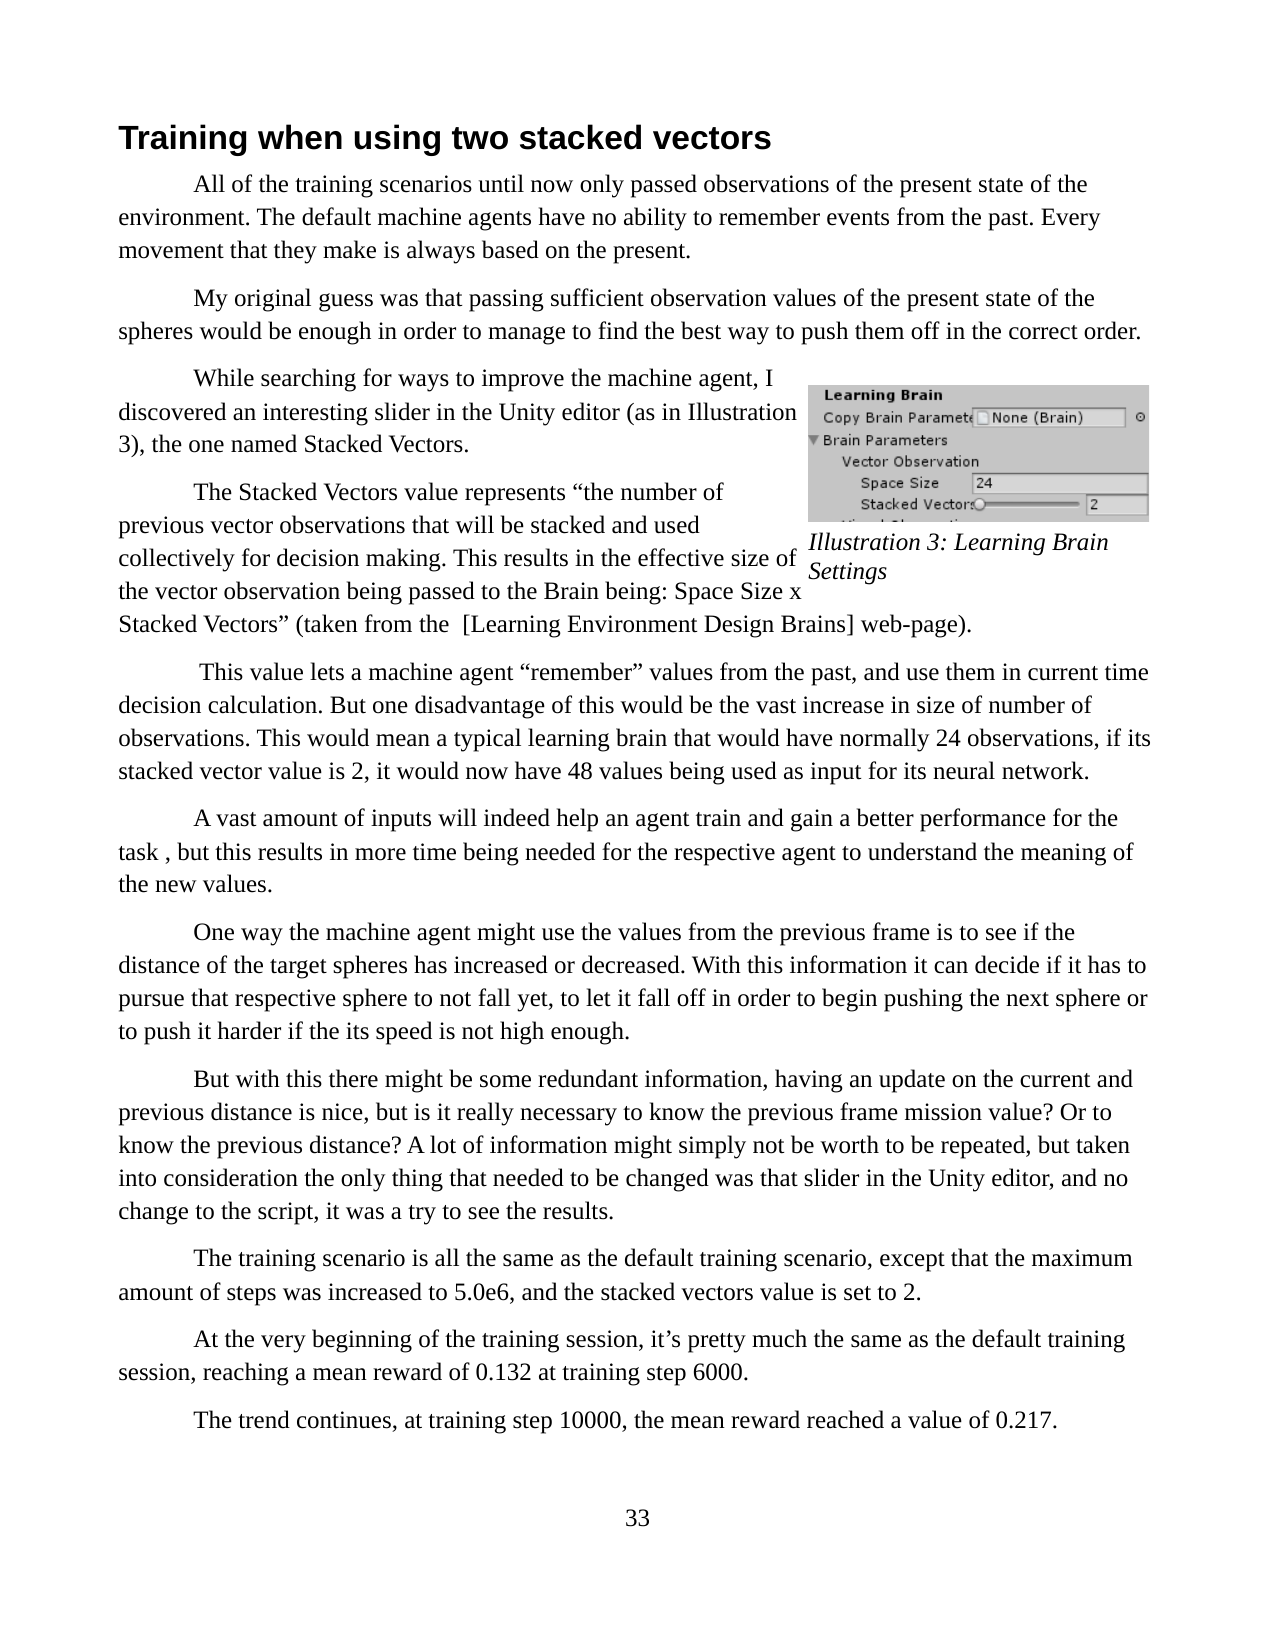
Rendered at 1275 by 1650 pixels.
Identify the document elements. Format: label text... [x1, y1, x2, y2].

text A vast amount of inputs will indeed help an agent train and gain a better performance for the task , but this results in more time being needed for the respective agent to understand the meaning of the new values. [118, 803, 1157, 898]
text But with this there might be some redundant information, having an update on the current and previous distance is nice, but is it really necessary to know the previous frame mission value? Or to know the previous distance? A lot of information might simply not be worth to be repeated, but taken into consideration the only thing that needed to be changed was that slider in the Unity editor, and no change to the script, it was a try to see the results. [118, 1064, 1157, 1225]
text One way the machine agent might use the values from the previous frame is to see if the distance of the target spheres has increased or decreased. With this information it can decide if it has to pursue that respective sphere to not fall yet, to let it fall off in order to begin pushing the next sphere or to push it harder if the its speed is not high enough. [118, 917, 1157, 1045]
text All of the training scenarios until now only passed observations of the present state of the environment. The default machine agents have no ability to remember events from the past. Every movement that they make is always based on the present. [118, 169, 1157, 264]
text While searching for ways to improve the machine agent, I discovered an interesting slider in the Unity editor (as in Illustration 3), the one named Stacked Vectors. [118, 363, 1157, 458]
subtitle Training when using two stacked vectors [118, 118, 1157, 157]
text At the very beginning of the training session, it’s pretty much the same as the default training session, reaching a mean reward of 0.132 at training step 6000. [118, 1324, 1157, 1386]
text This value lets a machine agent “remember” values from the past, and use them in current time decision calculation. But one disadvantage of this would be the vast increase in size of number of observations. This would mean a typical learning brain that would have normally 24 observations, if its stacked vector value is 2, it would now have 48 values being used as input for its neural network. [118, 657, 1157, 785]
text My original guess was that passing sufficient observation values of the present state of the spheres would be enough in order to manage to find the best way to push them off in the correct order. [118, 283, 1157, 345]
text The Stacked Vectors value represents “the number of previous vector observations that will be stacked and used collectively for decision making. This results in the effective size of the vector observation being passed to the Brain being: Space Size x Stacked Vectors” (taken from the [Learning Environment Design Brains] web-page). [118, 477, 1157, 638]
text The training scenario is all the same as the default training scenario, except that the maximum amount of steps was increased to 5.0e6, and the stacked vectors value is set to 2. [118, 1243, 1157, 1305]
picture [808, 385, 1150, 522]
text Illustration 3: Learning Brain Settings [808, 522, 1149, 584]
text The trend continues, at training step 10000, the mean reward reached a value of 0.217. [118, 1405, 1157, 1433]
